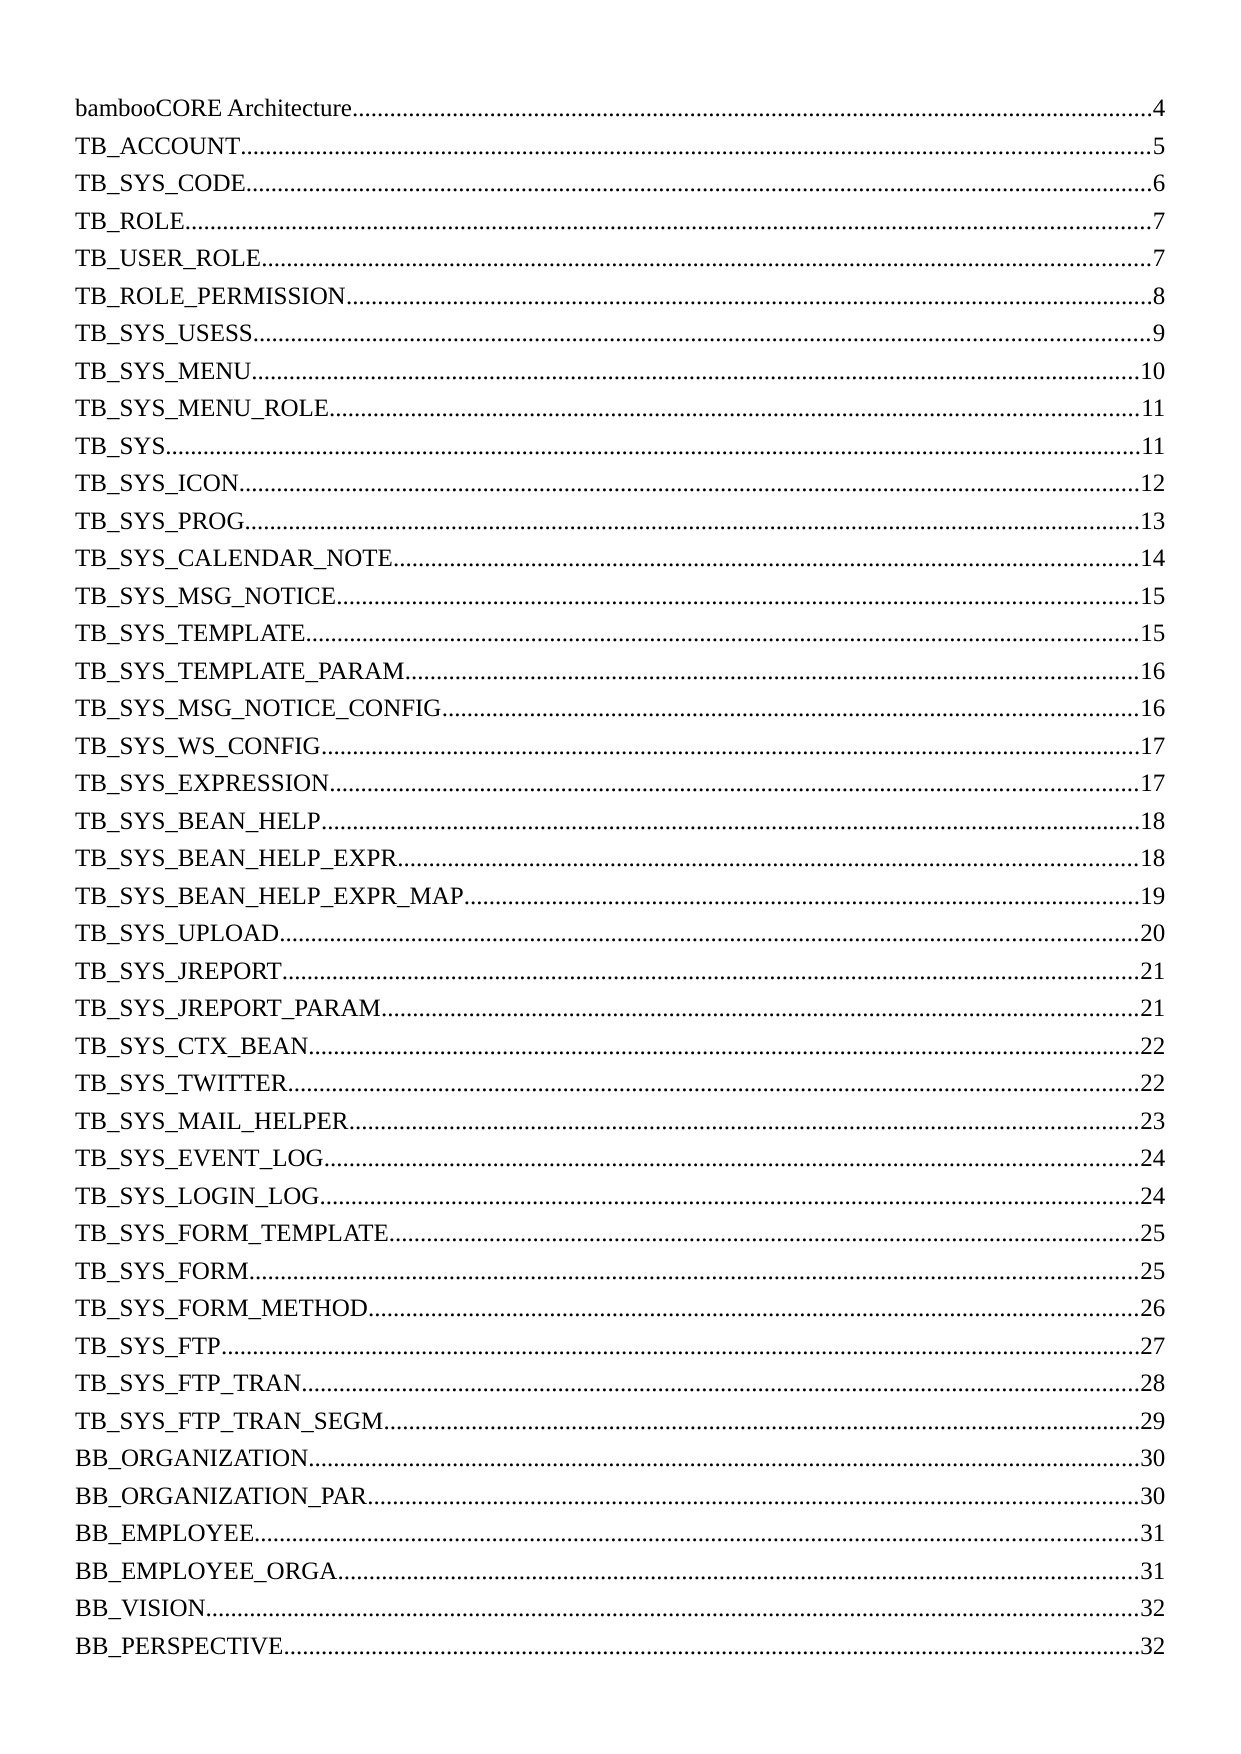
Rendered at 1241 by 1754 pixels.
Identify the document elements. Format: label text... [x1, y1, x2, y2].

text TB_SYS_MENU 10 [75, 352, 1165, 389]
text BB_ORGANIZATION 30 [75, 1439, 1165, 1477]
text TB_SYS_FTP 27 [75, 1327, 1165, 1364]
text TB_SYS_JREPORT 21 [75, 952, 1165, 989]
text TB_SYS_ICON 12 [75, 464, 1165, 502]
text TB_SYS_BEAN_HELP 18 [75, 802, 1165, 839]
text TB_SYS_FTP_TRAN 28 [75, 1364, 1165, 1402]
text TB_SYS_EVENT_LOG 24 [75, 1139, 1165, 1177]
text BB_EMPLOYEE_ORGA 31 [75, 1552, 1165, 1589]
text TB_SYS_CODE 6 [75, 164, 1165, 202]
text TB_SYS_FORM_METHOD 26 [75, 1289, 1165, 1327]
text TB_SYS_CTX_BEAN 22 [75, 1027, 1165, 1064]
text TB_SYS_JREPORT_PARAM 21 [75, 989, 1165, 1027]
text TB_SYS_TEMPLATE_PARAM 16 [75, 652, 1165, 689]
text BB_ORGANIZATION_PAR 30 [75, 1477, 1165, 1514]
text TB_SYS_WS_CONFIG 17 [75, 727, 1165, 764]
text TB_SYS_FTP_TRAN_SEGM 29 [75, 1402, 1165, 1439]
text TB_SYS_FORM_TEMPLATE 25 [75, 1214, 1165, 1252]
text bambooCORE Architecture 4 [75, 89, 1165, 127]
text TB_SYS_TWITTER 22 [75, 1064, 1165, 1102]
text TB_USER_ROLE 7 [75, 239, 1165, 277]
text TB_SYS_LOGIN_LOG 24 [75, 1177, 1165, 1214]
text TB_SYS_MSG_NOTICE_CONFIG 16 [75, 689, 1165, 727]
text TB_ACCOUNT 5 [75, 127, 1165, 164]
text TB_ROLE_PERMISSION 8 [75, 277, 1165, 314]
text TB_SYS_BEAN_HELP_EXPR 18 [75, 839, 1165, 877]
text BB_PERSPECTIVE 32 [75, 1627, 1165, 1664]
text TB_ROLE 7 [75, 202, 1165, 239]
text TB_SYS 11 [75, 427, 1165, 464]
text TB_SYS_FORM 25 [75, 1252, 1165, 1289]
text BB_EMPLOYEE 31 [75, 1514, 1165, 1552]
text TB_SYS_USESS 9 [75, 314, 1165, 352]
text TB_SYS_PROG 13 [75, 502, 1165, 539]
text TB_SYS_UPLOAD 20 [75, 914, 1165, 952]
text TB_SYS_MAIL_HELPER 23 [75, 1102, 1165, 1139]
text TB_SYS_TEMPLATE 15 [75, 614, 1165, 652]
text TB_SYS_MSG_NOTICE 15 [75, 577, 1165, 614]
text TB_SYS_BEAN_HELP_EXPR_MAP 19 [75, 877, 1165, 914]
text TB_SYS_MENU_ROLE 11 [75, 389, 1165, 427]
text BB_VISION 32 [75, 1589, 1165, 1627]
text TB_SYS_EXPRESSION 17 [75, 764, 1165, 802]
text TB_SYS_CALENDAR_NOTE 14 [75, 539, 1165, 577]
